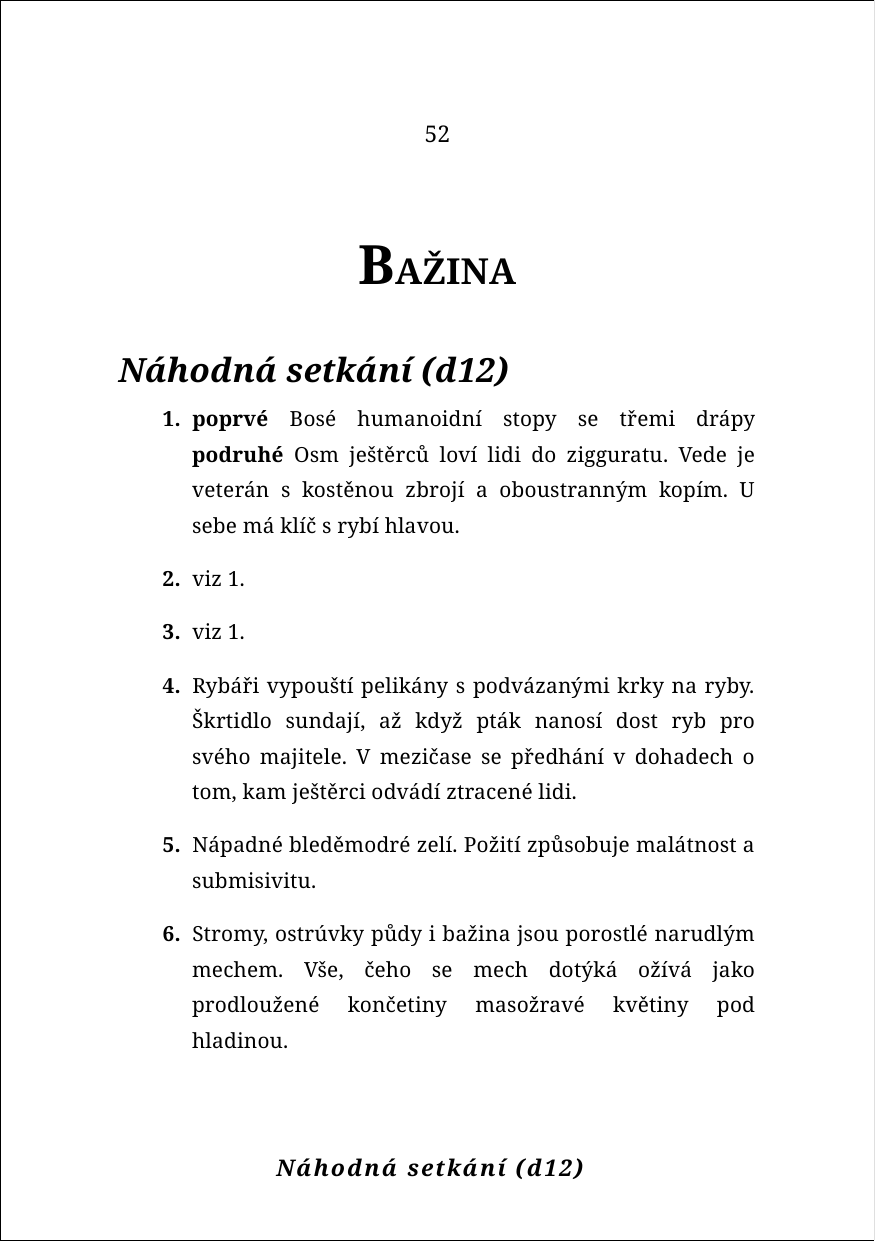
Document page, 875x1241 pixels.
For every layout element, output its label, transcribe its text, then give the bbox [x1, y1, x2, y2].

list Nápadné bleděmodré zelí. Požití způsobuje malátnost a submisivitu. [162, 831, 756, 894]
list Rybáři vypouští pelikány s podvázanými krky na ryby. Škrtidlo sundají, až když pták nanosí dost ryb pro svého majitele. V mezičase se předhání v dohadech o tom, kam ještěrci odvádí ztracené lidi. [162, 671, 756, 806]
list viz 1. [162, 564, 756, 593]
list poprvé Bosé humanoidní stopy se třemi drápy podruhé Osm ještěrců loví lidi do zigguratu. Vede je veterán s kostěnou zbrojí a oboustranným kopím. U sebe má klíč s rybí hlavou. [162, 404, 756, 539]
list viz 1. [162, 617, 756, 646]
subtitle Bažina [118, 226, 756, 300]
subtitle Náhodná setkání (d12) [118, 347, 756, 393]
list Stromy, ostrúvky půdy i bažina jsou porostlé narudlým mechem. Vše, čeho se mech dotýká ožívá jako prodloužené končetiny masožravé květiny pod hladinou. [162, 919, 756, 1054]
